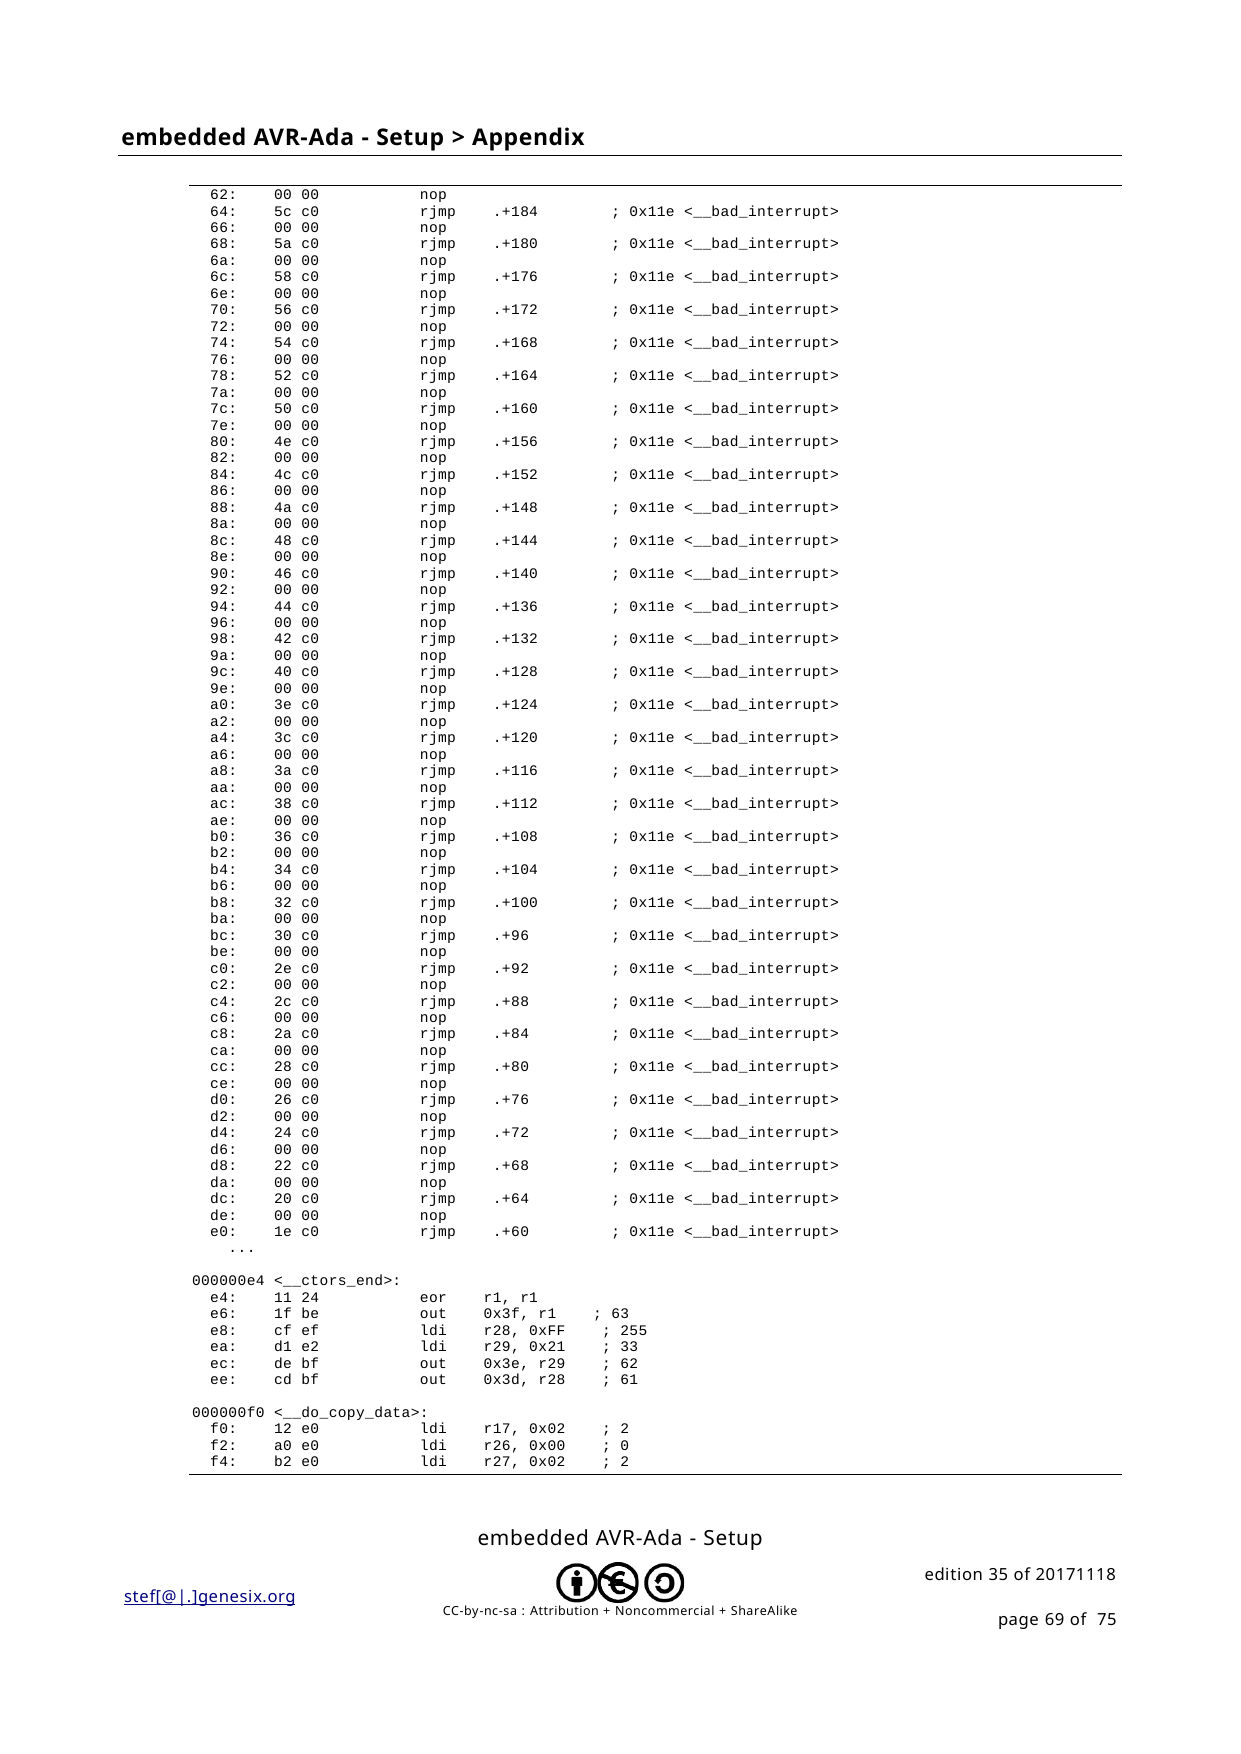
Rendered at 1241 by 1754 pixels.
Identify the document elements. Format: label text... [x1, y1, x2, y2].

list 7c: 50 c0 rjmp .+160 ; 0x11e <__bad_interrupt> [189, 398, 1122, 415]
list d2: 00 00 nop [189, 1106, 1122, 1123]
list e4: 11 24 eor r1, r1 [189, 1287, 1122, 1304]
list cc: 28 c0 rjmp .+80 ; 0x11e <__bad_interrupt> [189, 1057, 1122, 1073]
list b8: 32 c0 rjmp .+100 ; 0x11e <__bad_interrupt> [189, 892, 1122, 909]
list 74: 54 c0 rjmp .+168 ; 0x11e <__bad_interrupt> [189, 333, 1122, 349]
list ae: 00 00 nop [189, 810, 1122, 826]
list 000000f0 <__do_copy_data>: [189, 1402, 1122, 1419]
list dc: 20 c0 rjmp .+64 ; 0x11e <__bad_interrupt> [189, 1188, 1122, 1205]
list f2: a0 e0 ldi r26, 0x00 ; 0 [189, 1435, 1122, 1452]
list 000000e4 <__ctors_end>: [189, 1271, 1122, 1287]
list be: 00 00 nop [189, 942, 1122, 958]
list ea: d1 e2 ldi r29, 0x21 ; 33 [189, 1337, 1122, 1353]
list 66: 00 00 nop [189, 217, 1122, 234]
list 6e: 00 00 nop [189, 283, 1122, 300]
list 7e: 00 00 nop [189, 415, 1122, 431]
list d6: 00 00 nop [189, 1139, 1122, 1156]
list b0: 36 c0 rjmp .+108 ; 0x11e <__bad_interrupt> [189, 826, 1122, 843]
list a6: 00 00 nop [189, 744, 1122, 761]
list c8: 2a c0 rjmp .+84 ; 0x11e <__bad_interrupt> [189, 1024, 1122, 1040]
list a4: 3c c0 rjmp .+120 ; 0x11e <__bad_interrupt> [189, 728, 1122, 744]
list ... [189, 1238, 1122, 1257]
list 80: 4e c0 rjmp .+156 ; 0x11e <__bad_interrupt> [189, 431, 1122, 448]
list b2: 00 00 nop [189, 843, 1122, 859]
list 84: 4c c0 rjmp .+152 ; 0x11e <__bad_interrupt> [189, 464, 1122, 481]
list f4: b2 e0 ldi r27, 0x02 ; 2 [189, 1452, 1122, 1474]
list 68: 5a c0 rjmp .+180 ; 0x11e <__bad_interrupt> [189, 234, 1122, 250]
list 94: 44 c0 rjmp .+136 ; 0x11e <__bad_interrupt> [189, 596, 1122, 612]
list 9c: 40 c0 rjmp .+128 ; 0x11e <__bad_interrupt> [189, 662, 1122, 678]
list da: 00 00 nop [189, 1172, 1122, 1188]
picture [555, 1562, 639, 1603]
list d4: 24 c0 rjmp .+72 ; 0x11e <__bad_interrupt> [189, 1123, 1122, 1139]
list 8c: 48 c0 rjmp .+144 ; 0x11e <__bad_interrupt> [189, 530, 1122, 547]
list 8a: 00 00 nop [189, 514, 1122, 530]
list bc: 30 c0 rjmp .+96 ; 0x11e <__bad_interrupt> [189, 925, 1122, 942]
list 7a: 00 00 nop [189, 382, 1122, 398]
list aa: 00 00 nop [189, 777, 1122, 793]
list 64: 5c c0 rjmp .+184 ; 0x11e <__bad_interrupt> [189, 201, 1122, 217]
list e0: 1e c0 rjmp .+60 ; 0x11e <__bad_interrupt> [189, 1221, 1122, 1238]
list c6: 00 00 nop [189, 1007, 1122, 1024]
list b4: 34 c0 rjmp .+104 ; 0x11e <__bad_interrupt> [189, 859, 1122, 876]
list ca: 00 00 nop [189, 1040, 1122, 1057]
list 88: 4a c0 rjmp .+148 ; 0x11e <__bad_interrupt> [189, 497, 1122, 514]
list e8: cf ef ldi r28, 0xFF ; 255 [189, 1320, 1122, 1337]
list d0: 26 c0 rjmp .+76 ; 0x11e <__bad_interrupt> [189, 1090, 1122, 1106]
list b6: 00 00 nop [189, 876, 1122, 892]
list c2: 00 00 nop [189, 974, 1122, 991]
list 9a: 00 00 nop [189, 645, 1122, 662]
list 70: 56 c0 rjmp .+172 ; 0x11e <__bad_interrupt> [189, 300, 1122, 316]
list 78: 52 c0 rjmp .+164 ; 0x11e <__bad_interrupt> [189, 366, 1122, 382]
list ee: cd bf out 0x3d, r28 ; 61 [189, 1369, 1122, 1389]
list d8: 22 c0 rjmp .+68 ; 0x11e <__bad_interrupt> [189, 1156, 1122, 1172]
list 96: 00 00 nop [189, 612, 1122, 629]
list de: 00 00 nop [189, 1205, 1122, 1221]
list ba: 00 00 nop [189, 909, 1122, 925]
list 62: 00 00 nop [189, 186, 1122, 201]
list 90: 46 c0 rjmp .+140 ; 0x11e <__bad_interrupt> [189, 563, 1122, 579]
list e6: 1f be out 0x3f, r1 ; 63 [189, 1304, 1122, 1320]
list ac: 38 c0 rjmp .+112 ; 0x11e <__bad_interrupt> [189, 793, 1122, 810]
list 98: 42 c0 rjmp .+132 ; 0x11e <__bad_interrupt> [189, 629, 1122, 645]
list f0: 12 e0 ldi r17, 0x02 ; 2 [189, 1419, 1122, 1435]
list 76: 00 00 nop [189, 349, 1122, 366]
list c0: 2e c0 rjmp .+92 ; 0x11e <__bad_interrupt> [189, 958, 1122, 974]
list a2: 00 00 nop [189, 711, 1122, 728]
list 6a: 00 00 nop [189, 250, 1122, 267]
list 72: 00 00 nop [189, 316, 1122, 333]
list a0: 3e c0 rjmp .+124 ; 0x11e <__bad_interrupt> [189, 695, 1122, 711]
list 8e: 00 00 nop [189, 547, 1122, 563]
list 82: 00 00 nop [189, 448, 1122, 464]
list c4: 2c c0 rjmp .+88 ; 0x11e <__bad_interrupt> [189, 991, 1122, 1007]
list ce: 00 00 nop [189, 1073, 1122, 1090]
picture [643, 1562, 685, 1603]
list 6c: 58 c0 rjmp .+176 ; 0x11e <__bad_interrupt> [189, 267, 1122, 283]
list 9e: 00 00 nop [189, 678, 1122, 695]
list a8: 3a c0 rjmp .+116 ; 0x11e <__bad_interrupt> [189, 761, 1122, 777]
list ec: de bf out 0x3e, r29 ; 62 [189, 1353, 1122, 1369]
list 92: 00 00 nop [189, 579, 1122, 596]
list 86: 00 00 nop [189, 481, 1122, 497]
